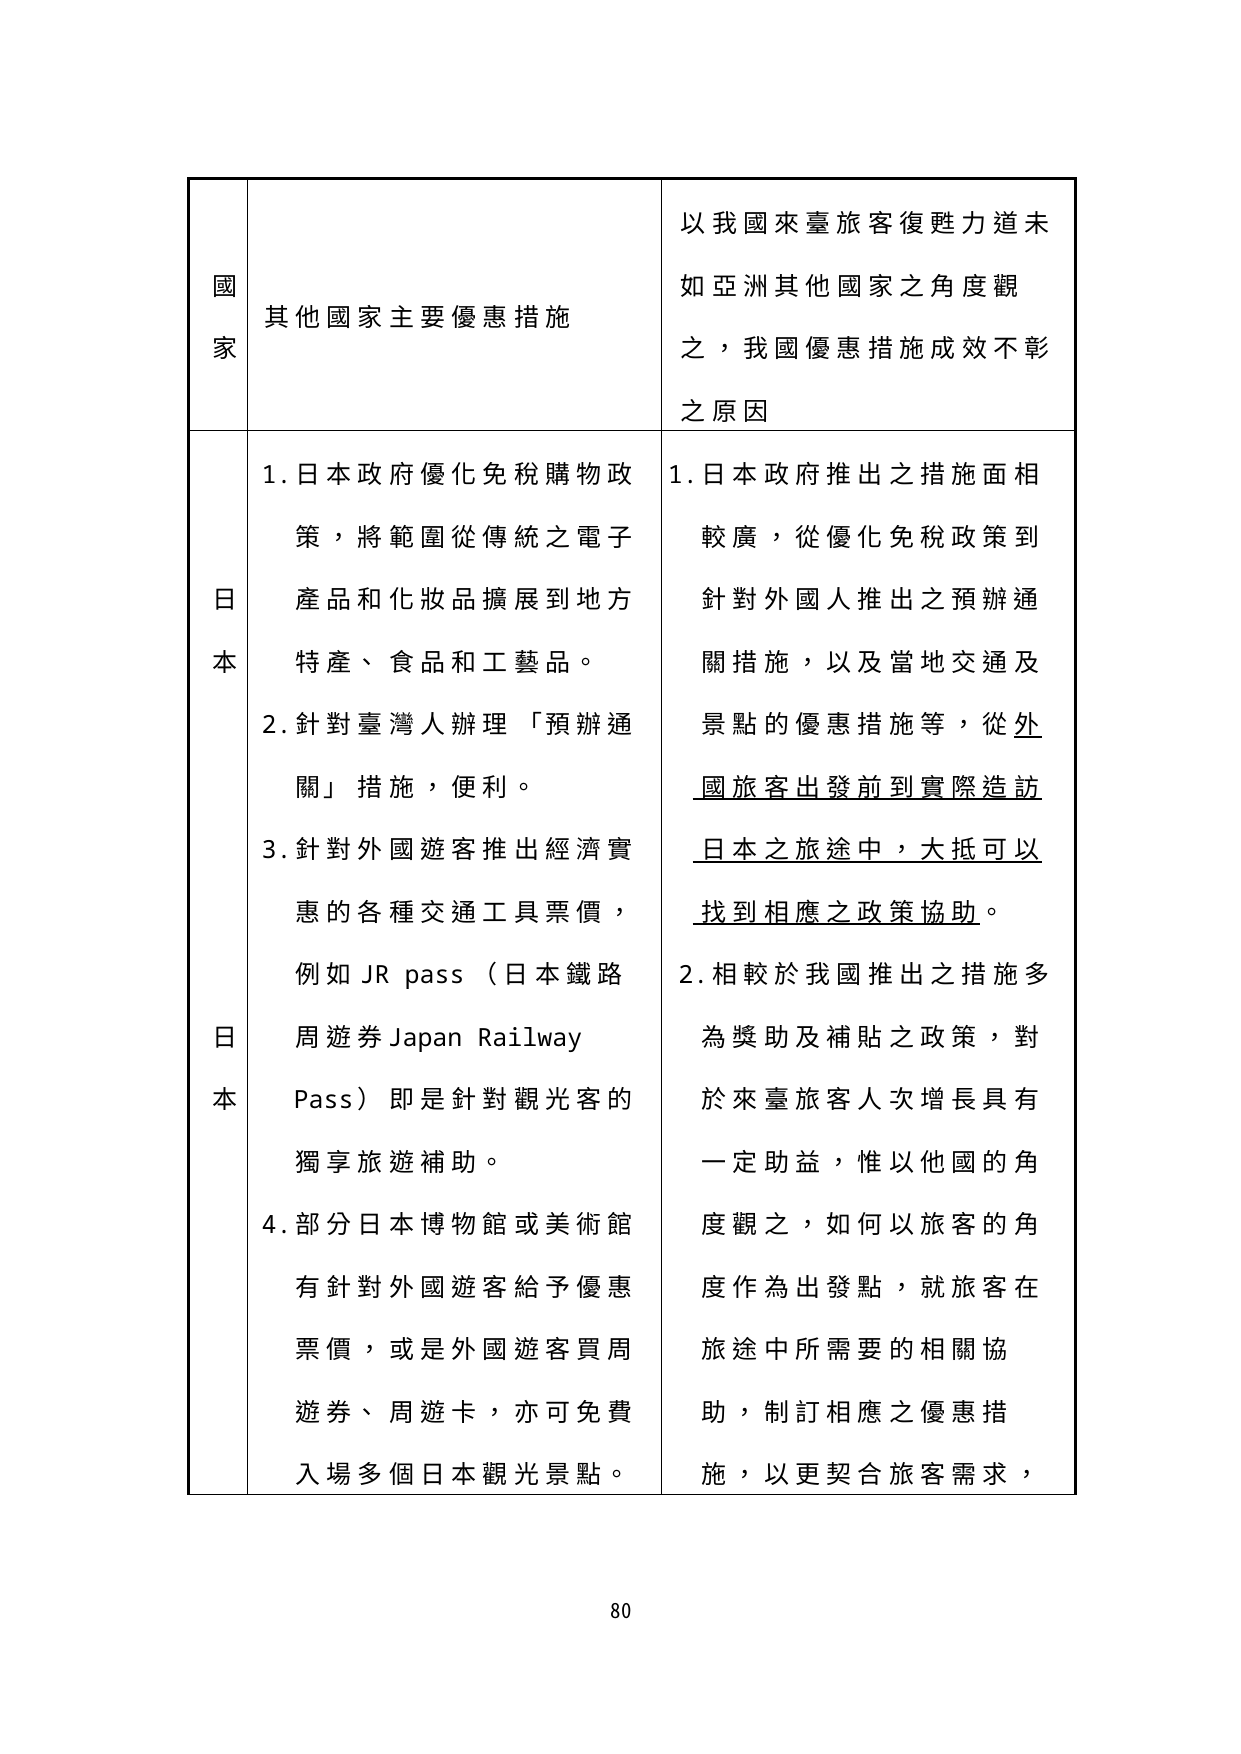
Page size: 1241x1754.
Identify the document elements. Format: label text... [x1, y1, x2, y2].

table_header 國家 [190, 180, 247, 430]
table_header 其他國家主要優惠措施 [248, 180, 661, 430]
table_cell 1.日本政府優化免稅購物政策，將範圍從傳統之電子產品和化妝品擴展到地方特產、食品和工藝品。 2.針對臺灣人辦理「預辦通關」措施，便利。 3.針對外國遊客推出經濟實惠的各種交通工具票價，例如JR pass（日本鐵路周遊券Japan Railway Pass）即是針對觀光客的獨享旅遊補助。 4.部分日本博物館或美術館有針對外國遊客給予優惠票價，或是外國遊客買周遊券、周遊卡，亦可免費入場多個日本觀光景點。 [248, 431, 661, 1494]
table_cell 1.日本政府推出之措施面相較廣，從優化免稅政策到針對外國人推出之預辦通關措施，以及當地交通及景點的優惠措施等，從外國旅客出發前到實際造訪日本之旅途中，大抵可以找到相應之政策協助。 2.相較於我國推出之措施多為獎助及補貼之政策，對於來臺旅客人次增長具有一定助益，惟以他國的角度觀之，如何以旅客的角度作為出發點，就旅客在旅途中所需要的相關協助，制訂相應之優惠措施，以更契合旅客需求， [662, 431, 1074, 1494]
table_cell 日本 日本 [190, 431, 247, 1494]
table_header 以我國來臺旅客復甦力道未如亞洲其他國家之角度觀之，我國優惠措施成效不彰之原因 [662, 180, 1074, 430]
